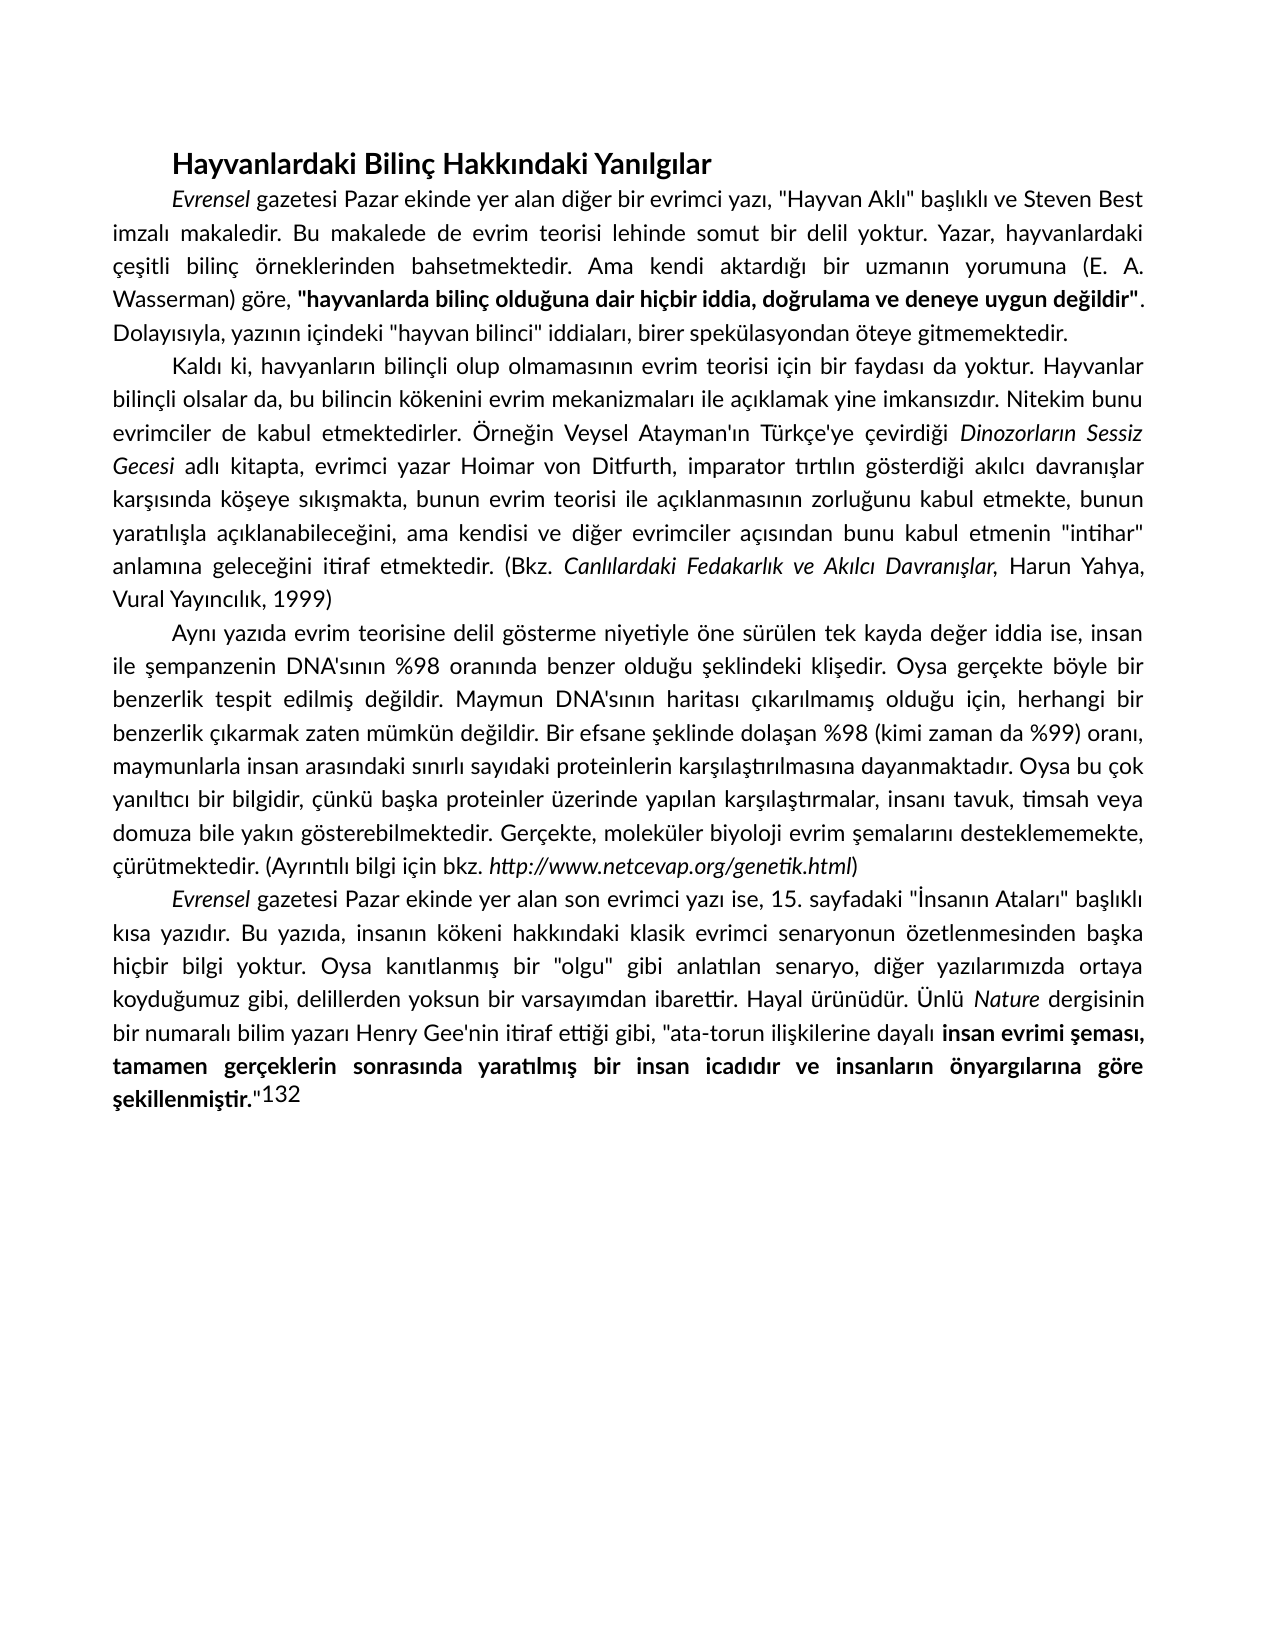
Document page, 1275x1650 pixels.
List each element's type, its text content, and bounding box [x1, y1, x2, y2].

text Evrensel gazetesi Pazar ekinde yer alan son evrimci yazı ise, 15. sayfadaki "İnsanın Ataları" başlıklı kısa yazıdır. Bu yazıda, insanın kökeni hakkındaki klasik evrimci senaryonun özetlenmesinden başka hiçbir bilgi yoktur. Oysa kanıtlanmış bir "olgu" gibi anlatılan senaryo, diğer yazılarımızda ortaya koyduğumuz gibi, delillerden yoksun bir varsayımdan ibarettir. Hayal ürünüdür. Ünlü Nature dergisinin bir numaralı bilim yazarı Henry Gee'nin itiraf ettiği gibi, "ata-torun ilişkilerine dayalı insan evrimi şeması, tamamen gerçeklerin sonrasında yaratılmış bir insan icadıdır ve insanların önyargılarına göre şekillenmiştir."132 [112, 881, 1145, 1114]
text Kaldı ki, havyanların bilinçli olup olmamasının evrim teorisi için bir faydası da yoktur. Hayvanlar bilinçli olsalar da, bu bilincin kökenini evrim mekanizmaları ile açıklamak yine imkansızdır. Nitekim bunu evrimciler de kabul etmektedirler. Örneğin Veysel Atayman'ın Türkçe'ye çevirdiği Dinozorların Sessiz Gecesi adlı kitapta, evrimci yazar Hoimar von Ditfurth, imparator tırtılın gösterdiği akılcı davranışlar karşısında köşeye sıkışmakta, bunun evrim teorisi ile açıklanmasının zorluğunu kabul etmekte, bunun yaratılışla açıklanabileceğini, ama kendisi ve diğer evrimciler açısından bunu kabul etmenin "intihar" anlamına geleceğini itiraf etmektedir. (Bkz. Canlılardaki Fedakarlık ve Akılcı Davranışlar, Harun Yahya, Vural Yayıncılık, 1999) [112, 348, 1145, 614]
text Aynı yazıda evrim teorisine delil gösterme niyetiyle öne sürülen tek kayda değer iddia ise, insan ile şempanzenin DNA'sının %98 oranında benzer olduğu şeklindeki klişedir. Oysa gerçekte böyle bir benzerlik tespit edilmiş değildir. Maymun DNA'sının haritası çıkarılmamış olduğu için, herhangi bir benzerlik çıkarmak zaten mümkün değildir. Bir efsane şeklinde dolaşan %98 (kimi zaman da %99) oranı, maymunlarla insan arasındaki sınırlı sayıdaki proteinlerin karşılaştırılmasına dayanmaktadır. Oysa bu çok yanıltıcı bir bilgidir, çünkü başka proteinler üzerinde yapılan karşılaştırmalar, insanı tavuk, timsah veya domuza bile yakın gösterebilmektedir. Gerçekte, moleküler biyoloji evrim şemalarını desteklememekte, çürütmektedir. (Ayrıntılı bilgi için bkz. http://www.netcevap.org/genetik.html) [112, 614, 1145, 881]
text Evrensel gazetesi Pazar ekinde yer alan diğer bir evrimci yazı, "Hayvan Aklı" başlıklı ve Steven Best imzalı makaledir. Bu makalede de evrim teorisi lehinde somut bir delil yoktur. Yazar, hayvanlardaki çeşitli bilinç örneklerinden bahsetmektedir. Ama kendi aktardığı bir uzmanın yorumuna (E. A. Wasserman) göre, "hayvanlarda bilinç olduğuna dair hiçbir iddia, doğrulama ve deneye uygun değildir". Dolayısıyla, yazının içindeki "hayvan bilinci" iddiaları, birer spekülasyondan öteye gitmemektedir. [112, 181, 1145, 348]
text Hayvanlardaki Bilinç Hakkındaki Yanılgılar [112, 148, 1145, 181]
